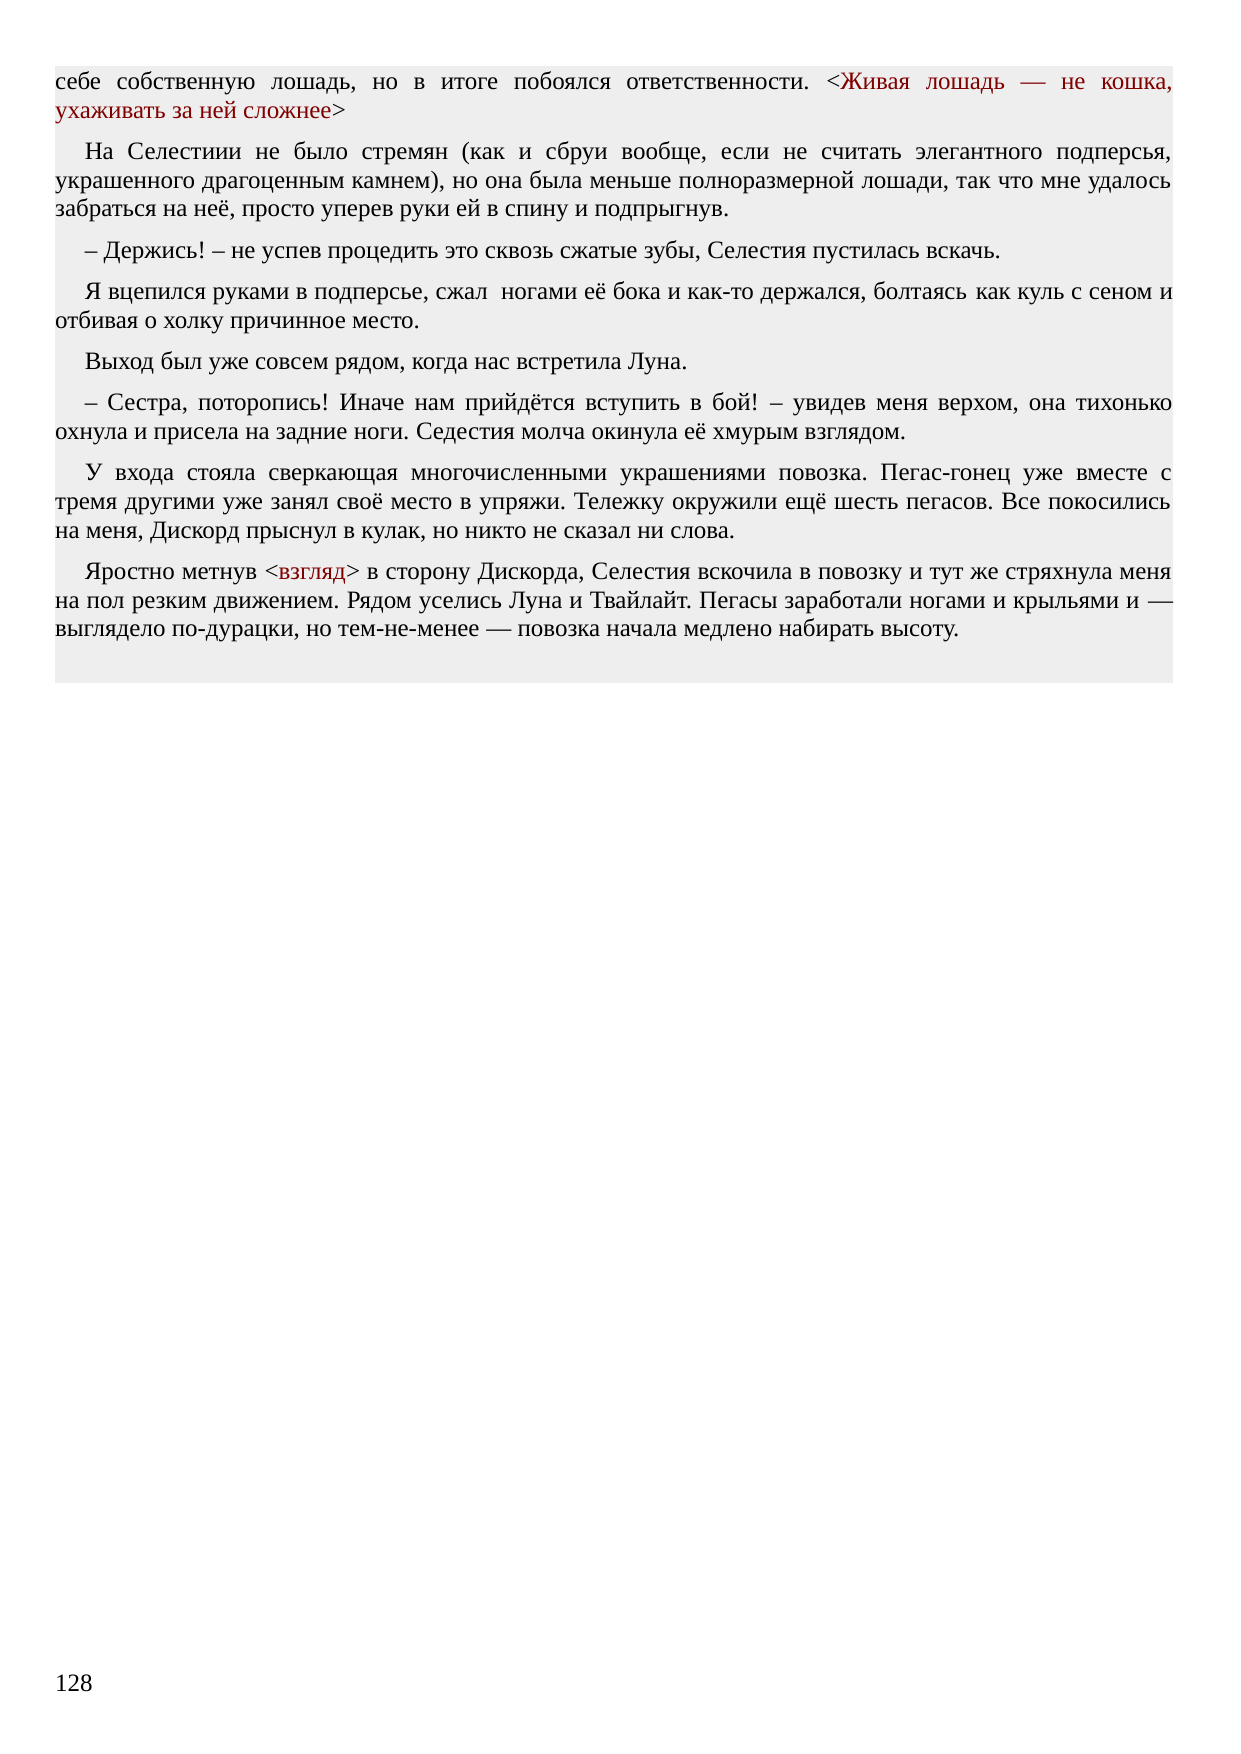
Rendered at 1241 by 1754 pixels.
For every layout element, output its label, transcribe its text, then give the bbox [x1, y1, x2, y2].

text Выход был уже совсем рядом, когда нас встретила Луна. [55, 346, 1173, 375]
text себе собственную лошадь, но в итоге побоялся ответственности. <Живая лошадь — не кошка, ухаживать за ней сложнее> [55, 66, 1173, 123]
text – Сестра, поторопись! Иначе нам прийдётся вступить в бой! – увидев меня верхом, она тихонько охнула и присела на задние ноги. Седестия молча окинула её хмурым взглядом. [55, 387, 1173, 445]
text – Держись! – не успев процедить это сквозь сжатые зубы, Селестия пустилась вскачь. [55, 235, 1173, 263]
text Я вцепился руками в подперсье, сжал ногами её бока и как-то держался, болтаясь как куль с сеном и отбивая о холку причинное место. [55, 276, 1173, 333]
text Яростно метнув <взгляд> в сторону Дискорда, Селестия вскочила в повозку и тут же стряхнула меня на пол резким движением. Рядом уселись Луна и Твайлайт. Пегасы заработали ногами и крыльями и — выглядело по-дурацки, но тем-не-менее — повозка начала медлено набирать высоту. [55, 556, 1173, 642]
text У входа стояла сверкающая многочисленными украшениями повозка. Пегас-гонец уже вместе с тремя другими уже занял своё место в упряжи. Тележку окружили ещё шесть пегасов. Все покосились на меня, Дискорд прыснул в кулак, но никто не сказал ни слова. [55, 457, 1173, 543]
text На Селестиии не было стремян (как и сбруи вообще, если не считать элегантного подперсья, украшенного драгоценным камнем), но она была меньше полноразмерной лошади, так что мне удалось забраться на неё, просто уперев руки ей в спину и подпрыгнув. [55, 136, 1173, 222]
